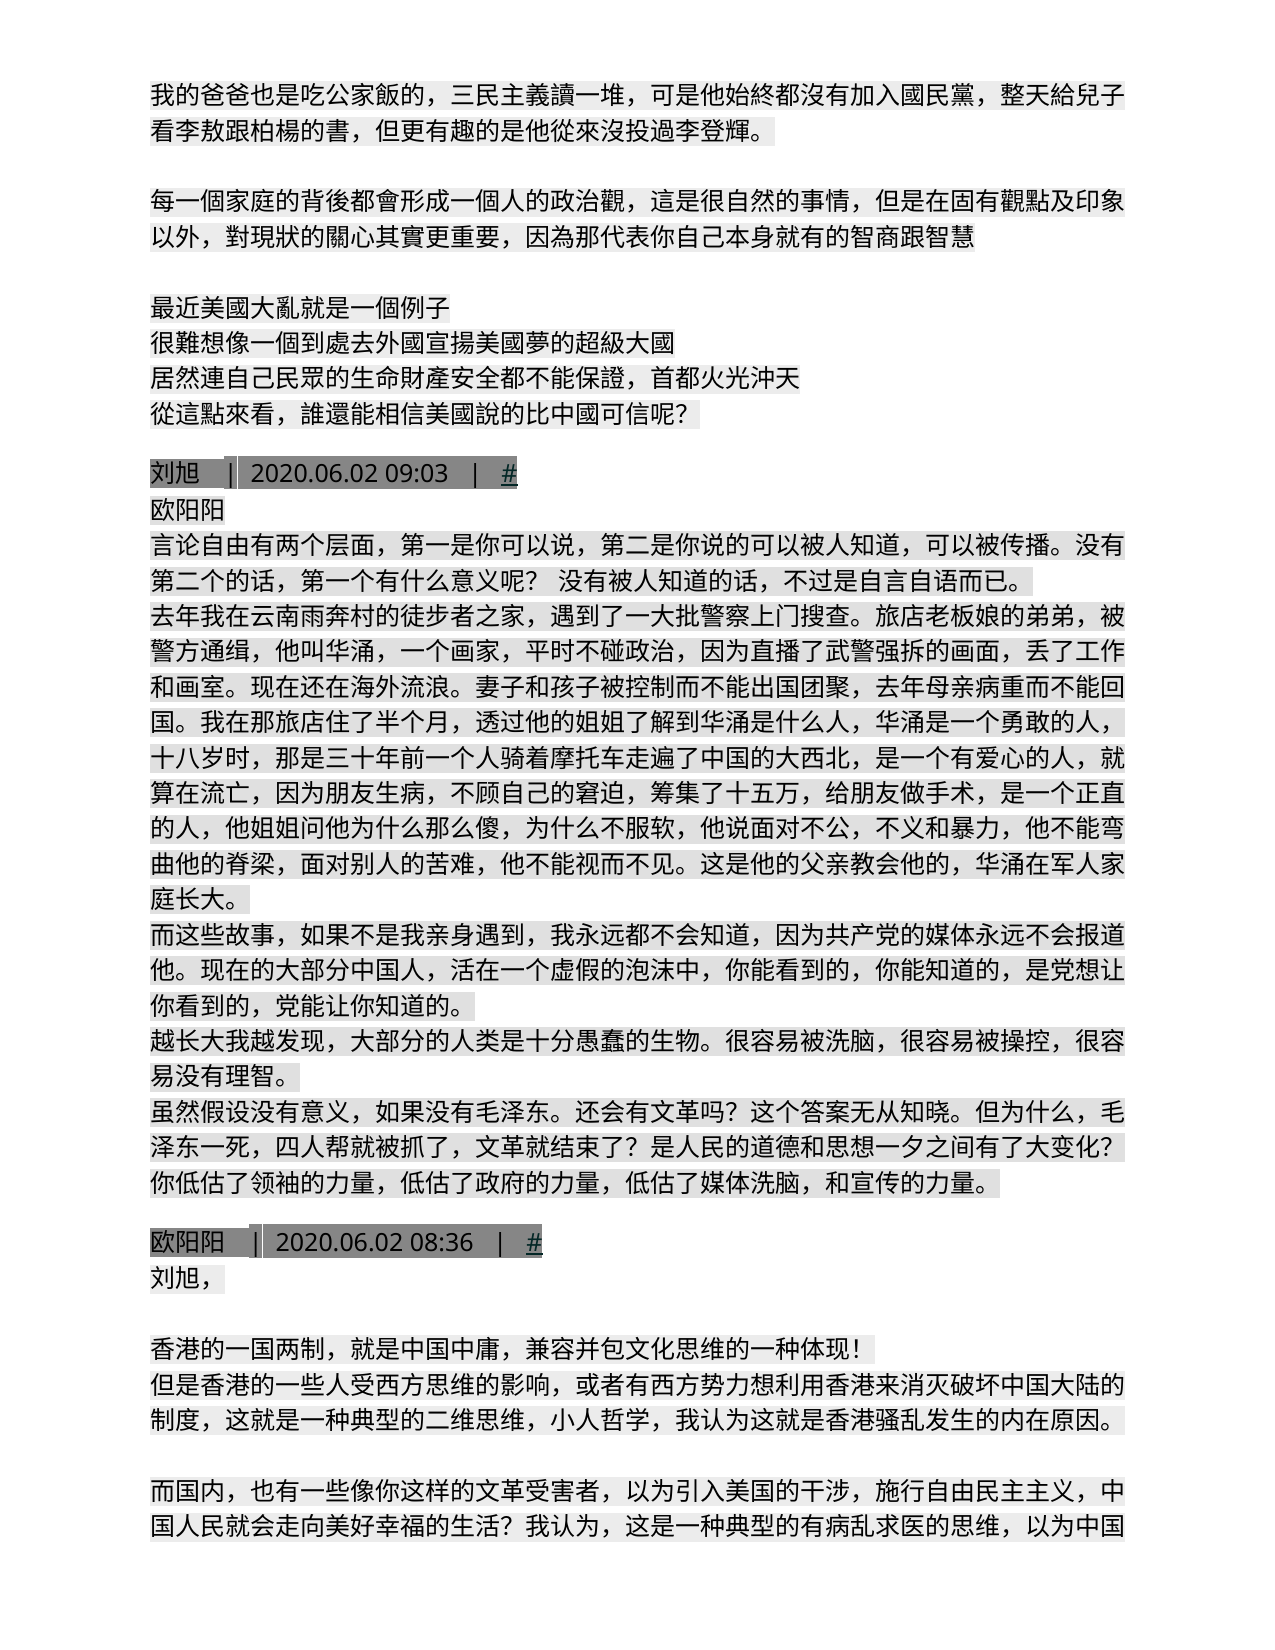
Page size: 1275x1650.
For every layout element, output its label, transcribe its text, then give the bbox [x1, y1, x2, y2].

text 刘旭， 香港的一国两制，就是中国中庸，兼容并包文化思维的一种体现！ 但是香港的一些人受西方思维的影响，或者有西方势力想利用香港来消灭破坏中国大陆的制度，这就是一种典型的二维思维，小人哲学，我认为这就是香港骚乱发生的内在原因。 而国内，也有一些像你这样的文革受害者，以为引入美国的干涉，施行自由民主主义，中国人民就会走向美好幸福的生活？我认为，这是一种典型的有病乱求医的思维，以为中国 [150, 1258, 1125, 1542]
text 欧阳阳 言论自由有两个层面，第一是你可以说，第二是你说的可以被人知道，可以被传播。没有第二个的话，第一个有什么意义呢？ 没有被人知道的话，不过是自言自语而已。 去年我在云南雨奔村的徒步者之家，遇到了一大批警察上门搜查。旅店老板娘的弟弟，被警方通缉，他叫华涌，一个画家，平时不碰政治，因为直播了武警强拆的画面，丢了工作和画室。现在还在海外流浪。妻子和孩子被控制而不能出国团聚，去年母亲病重而不能回国。我在那旅店住了半个月，透过他的姐姐了解到华涌是什么人，华涌是一个勇敢的人，十八岁时，那是三十年前一个人骑着摩托车走遍了中国的大西北，是一个有爱心的人，就算在流亡，因为朋友生病，不顾自己的窘迫，筹集了十五万，给朋友做手术，是一个正直的人，他姐姐问他为什么那么傻，为什么不服软，他说面对不公，不义和暴力，他不能弯曲他的脊梁，面对别人的苦难，他不能视而不见。这是他的父亲教会他的，华涌在军人家庭长大。 而这些故事，如果不是我亲身遇到，我永远都不会知道，因为共产党的媒体永远不会报道他。现在的大部分中国人，活在一个虚假的泡沫中，你能看到的，你能知道的，是党想让你看到的，党能让你知道的。 越长大我越发现，大部分的人类是十分愚蠢的生物。很容易被洗脑，很容易被操控，很容易没有理智。 虽然假设没有意义，如果没有毛泽东。还会有文革吗？这个答案无从知晓。但为什么，毛泽东一死，四人帮就被抓了，文革就结束了？是人民的道德和思想一夕之间有了大变化？ 你低估了领袖的力量，低估了政府的力量，低估了媒体洗脑，和宣传的力量。 [150, 489, 1125, 1198]
text 刘旭 | 2020.06.02 09:03 | # [150, 454, 1125, 489]
text 欧阳阳 | 2020.06.02 08:36 | # [150, 1223, 1125, 1258]
text 我的爸爸也是吃公家飯的，三民主義讀一堆，可是他始終都沒有加入國民黨，整天給兒子看李敖跟柏楊的書，但更有趣的是他從來沒投過李登輝。 每一個家庭的背後都會形成一個人的政治觀，這是很自然的事情，但是在固有觀點及印象以外，對現狀的關心其實更重要，因為那代表你自己本身就有的智商跟智慧 最近美國大亂就是一個例子 很難想像一個到處去外國宣揚美國夢的超級大國 居然連自己民眾的生命財產安全都不能保證，首都火光沖天 從這點來看，誰還能相信美國說的比中國可信呢？ [150, 75, 1125, 429]
